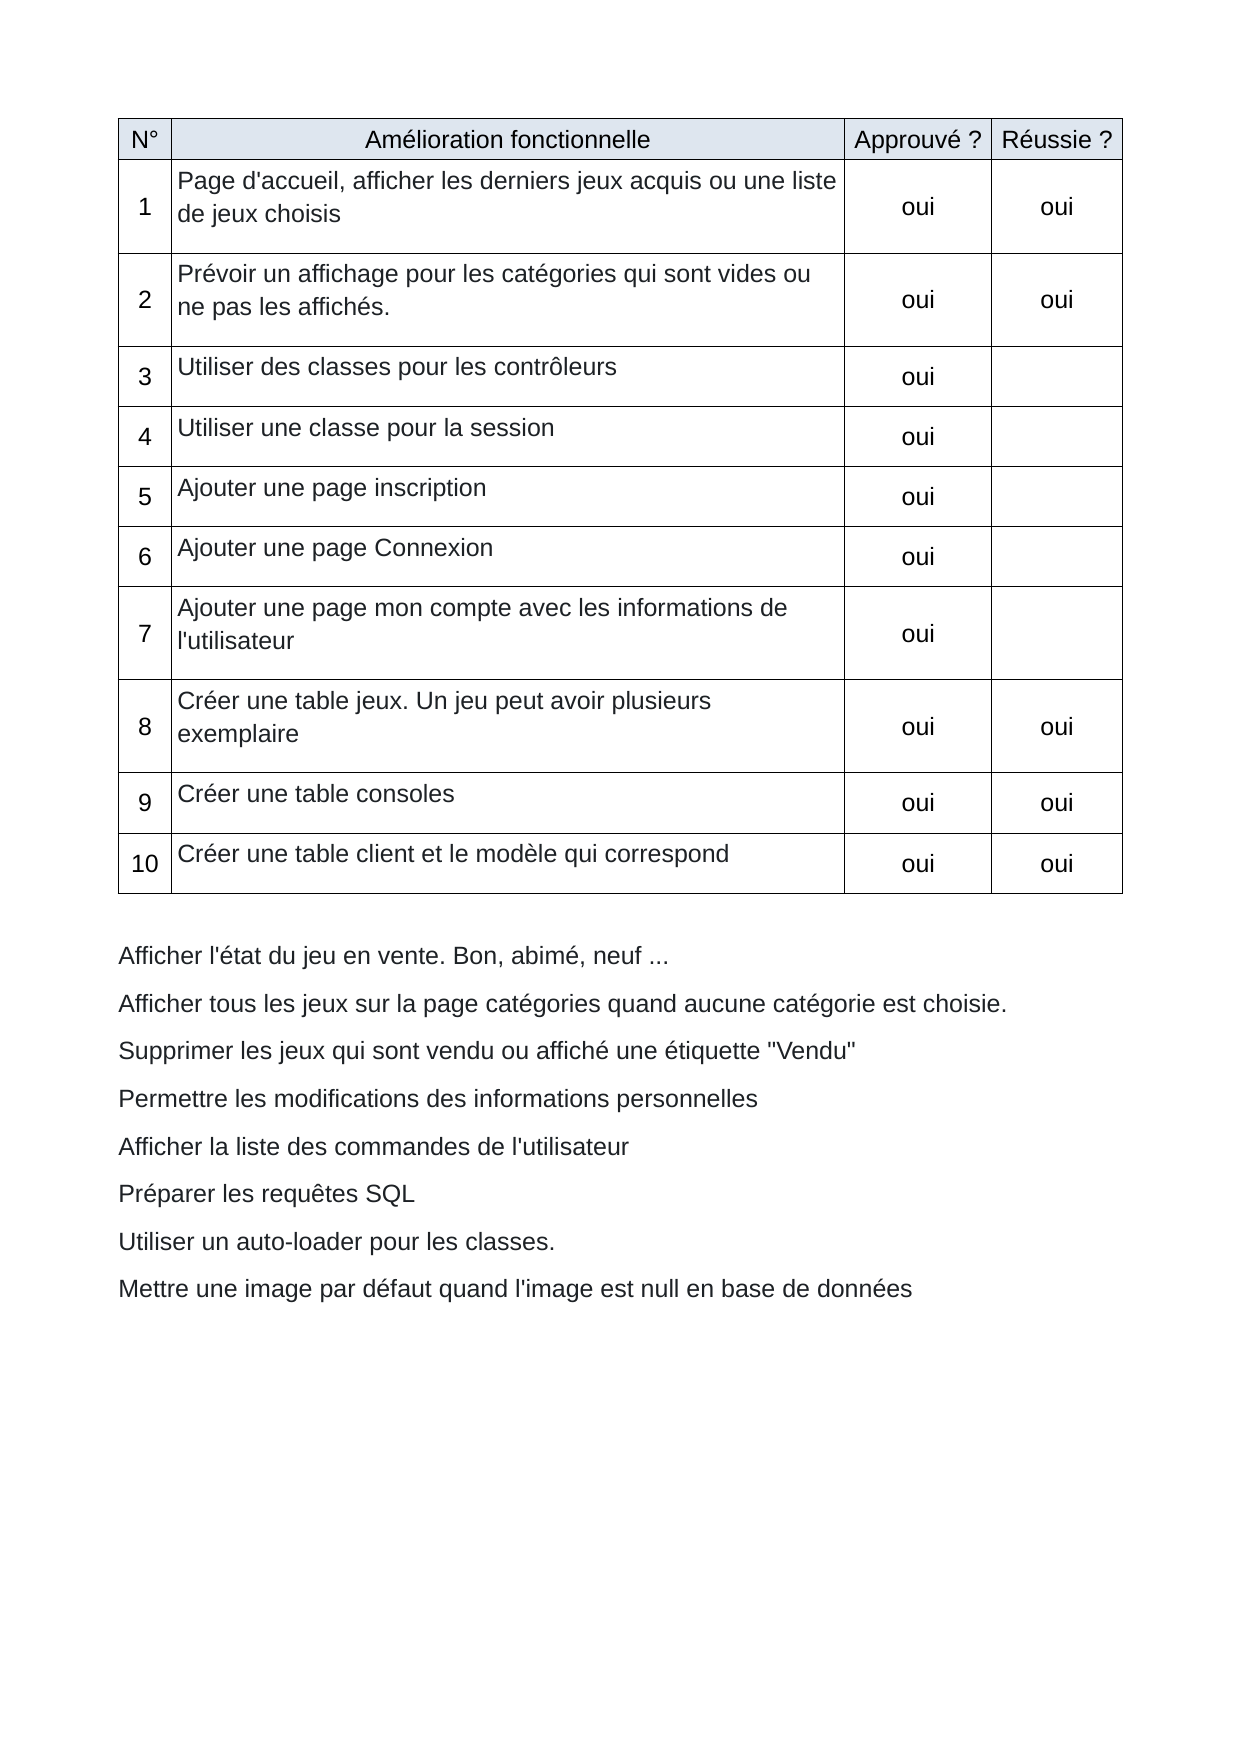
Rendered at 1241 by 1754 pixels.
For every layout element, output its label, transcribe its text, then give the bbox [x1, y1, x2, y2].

table_cell 5 [119, 467, 171, 526]
table_cell oui [845, 254, 991, 346]
text Utiliser un auto-loader pour les classes. [118, 1227, 1122, 1256]
table_header Réussie ? [992, 119, 1122, 159]
table_cell [992, 587, 1122, 679]
table_cell oui [845, 773, 991, 832]
table_cell 1 [119, 160, 171, 252]
table_cell Créer une table consoles [172, 773, 844, 832]
table_cell oui [845, 407, 991, 466]
table_cell Ajouter une page inscription [172, 467, 844, 526]
table_cell 2 [119, 254, 171, 346]
text Permettre les modifications des informations personnelles [118, 1084, 1122, 1113]
table_header N° [119, 119, 171, 159]
table_cell 10 [119, 834, 171, 892]
table_cell Ajouter une page mon compte avec les informations de l'utilisateur [172, 587, 844, 679]
table_cell [992, 527, 1122, 586]
text Supprimer les jeux qui sont vendu ou affiché une étiquette "Vendu" [118, 1036, 1122, 1065]
table_cell oui [845, 467, 991, 526]
table_cell oui [845, 160, 991, 252]
table_cell 8 [119, 680, 171, 772]
table_header Amélioration fonctionnelle [172, 119, 844, 159]
table_cell 4 [119, 407, 171, 466]
table_cell Page d'accueil, afficher les derniers jeux acquis ou une liste de jeux choisis [172, 160, 844, 252]
table_cell Utiliser des classes pour les contrôleurs [172, 347, 844, 406]
table_cell Créer une table jeux. Un jeu peut avoir plusieurs exemplaire [172, 680, 844, 772]
table_cell 3 [119, 347, 171, 406]
table_cell oui [992, 160, 1122, 252]
table_cell 7 [119, 587, 171, 679]
table_cell Ajouter une page Connexion [172, 527, 844, 586]
table_cell oui [992, 254, 1122, 346]
table_cell oui [845, 347, 991, 406]
table_cell Créer une table client et le modèle qui correspond [172, 834, 844, 892]
text Afficher tous les jeux sur la page catégories quand aucune catégorie est choisie. [118, 989, 1122, 1017]
text Mettre une image par défaut quand l'image est null en base de données [118, 1274, 1122, 1303]
table_cell oui [845, 680, 991, 772]
table_cell oui [992, 834, 1122, 892]
table_cell [992, 467, 1122, 526]
table_cell [992, 407, 1122, 466]
table_cell oui [845, 527, 991, 586]
table_header Approuvé ? [845, 119, 991, 159]
table_cell oui [845, 834, 991, 892]
table_cell Prévoir un affichage pour les catégories qui sont vides ou ne pas les affichés. [172, 254, 844, 346]
text Afficher l'état du jeu en vente. Bon, abimé, neuf ... [118, 941, 1122, 970]
text Préparer les requêtes SQL [118, 1179, 1122, 1208]
table_cell oui [992, 680, 1122, 772]
table_cell 9 [119, 773, 171, 832]
table_cell [992, 347, 1122, 406]
table_cell oui [992, 773, 1122, 832]
table_cell 6 [119, 527, 171, 586]
table_cell Utiliser une classe pour la session [172, 407, 844, 466]
table_cell oui [845, 587, 991, 679]
text Afficher la liste des commandes de l'utilisateur [118, 1132, 1122, 1160]
